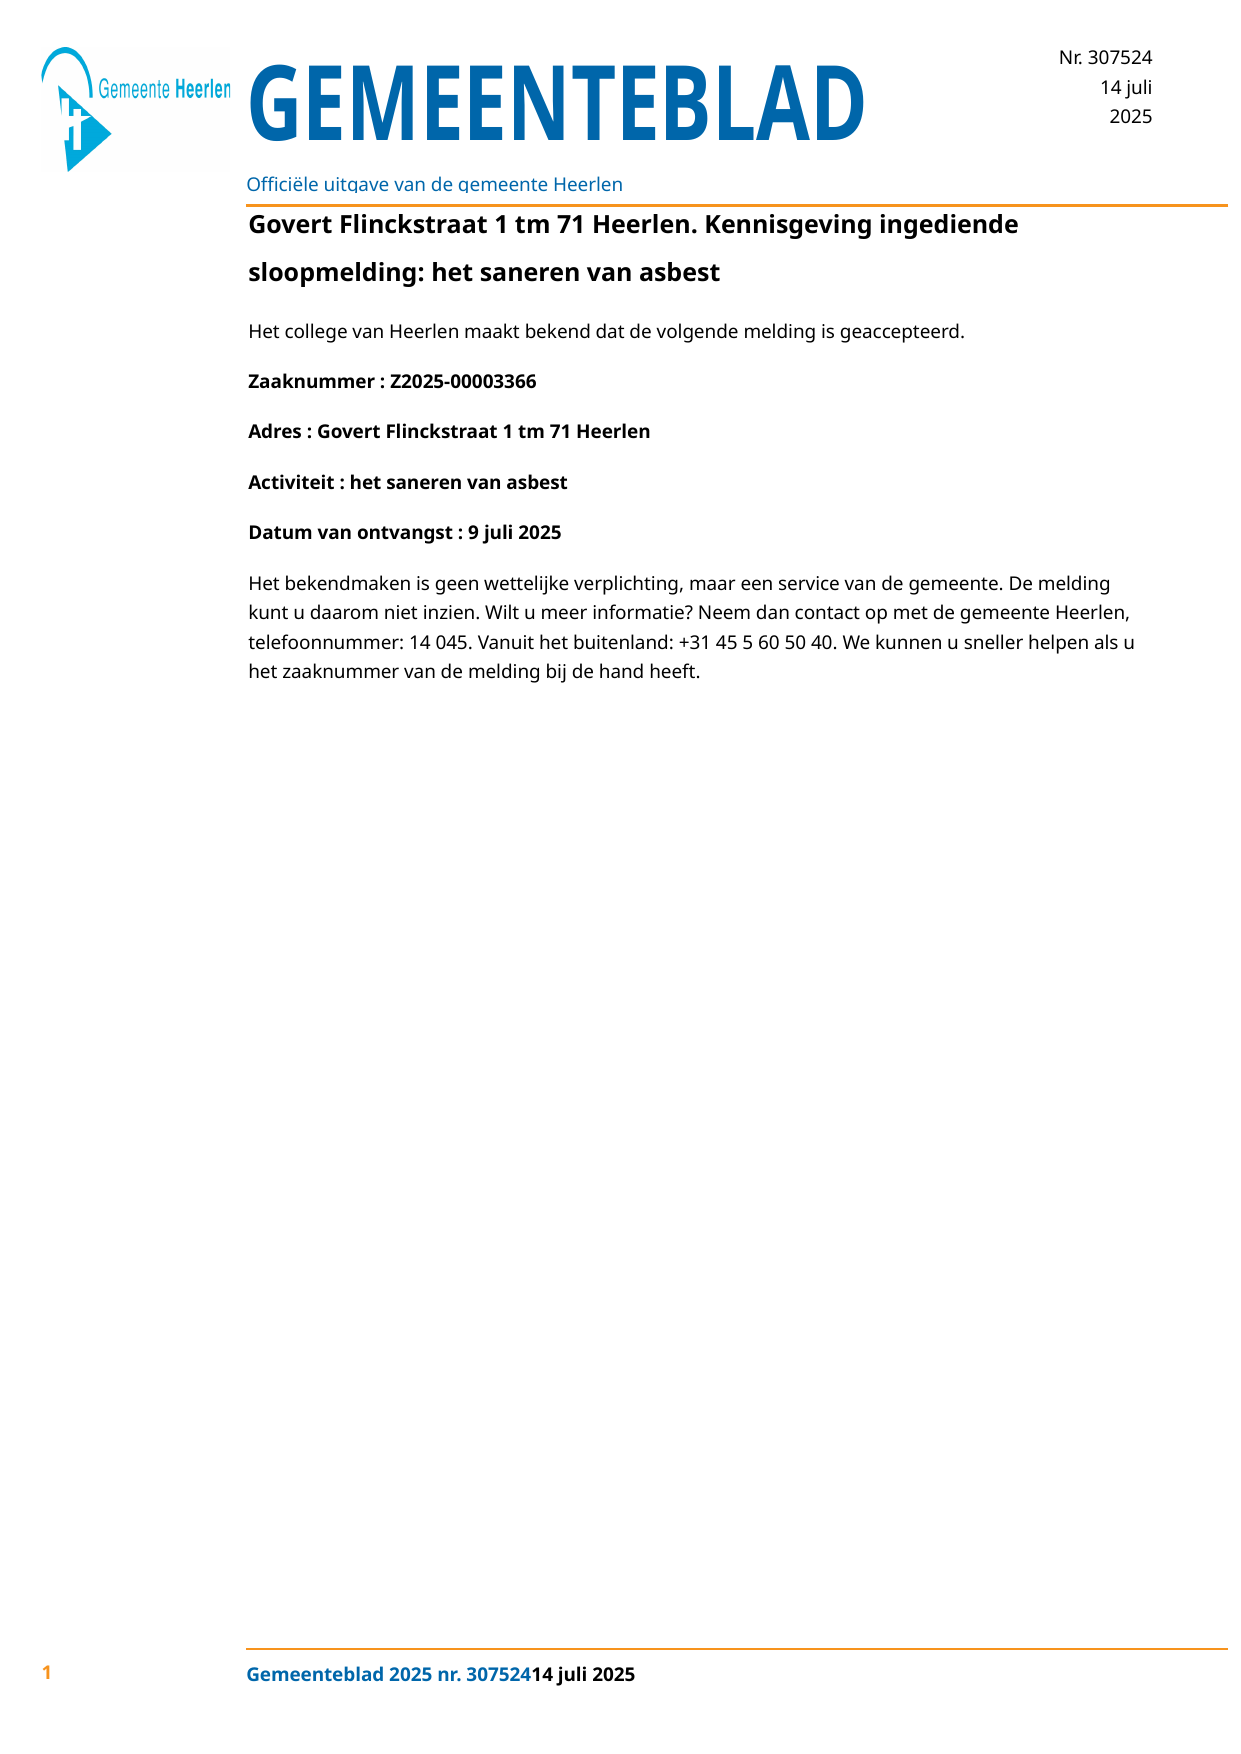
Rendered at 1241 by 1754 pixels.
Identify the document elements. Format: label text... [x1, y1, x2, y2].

picture [41, 47, 231, 172]
text Het bekendmaken is geen wettelijke verplichting, maar een service van de gemeente. De melding kunt u daarom niet inzien. Wilt u meer informatie? Neem dan contact op met de gemeente Heerlen, telefoonnummer: 14 045. Vanuit het buitenland: +31 45 5 60 50 40. We kunnen u sneller helpen als u het zaaknummer van de melding bij de hand heeft. [248, 570, 1152, 684]
text Datum van ontvangst : 9 juli 2025 [248, 519, 1152, 545]
text Activiteit : het saneren van asbest [248, 469, 1152, 495]
text Het college van Heerlen maakt bekend dat de volgende melding is geaccepteerd. [248, 318, 1152, 344]
text Govert Flinckstraat 1 tm 71 Heerlen. Kennisgeving ingediende sloopmelding: het saneren van asbest [248, 207, 1152, 288]
text Zaaknummer : Z2025-00003366 [248, 368, 1152, 394]
text Adres : Govert Flinckstraat 1 tm 71 Heerlen [248, 419, 1152, 444]
picture [41, 47, 59, 70]
